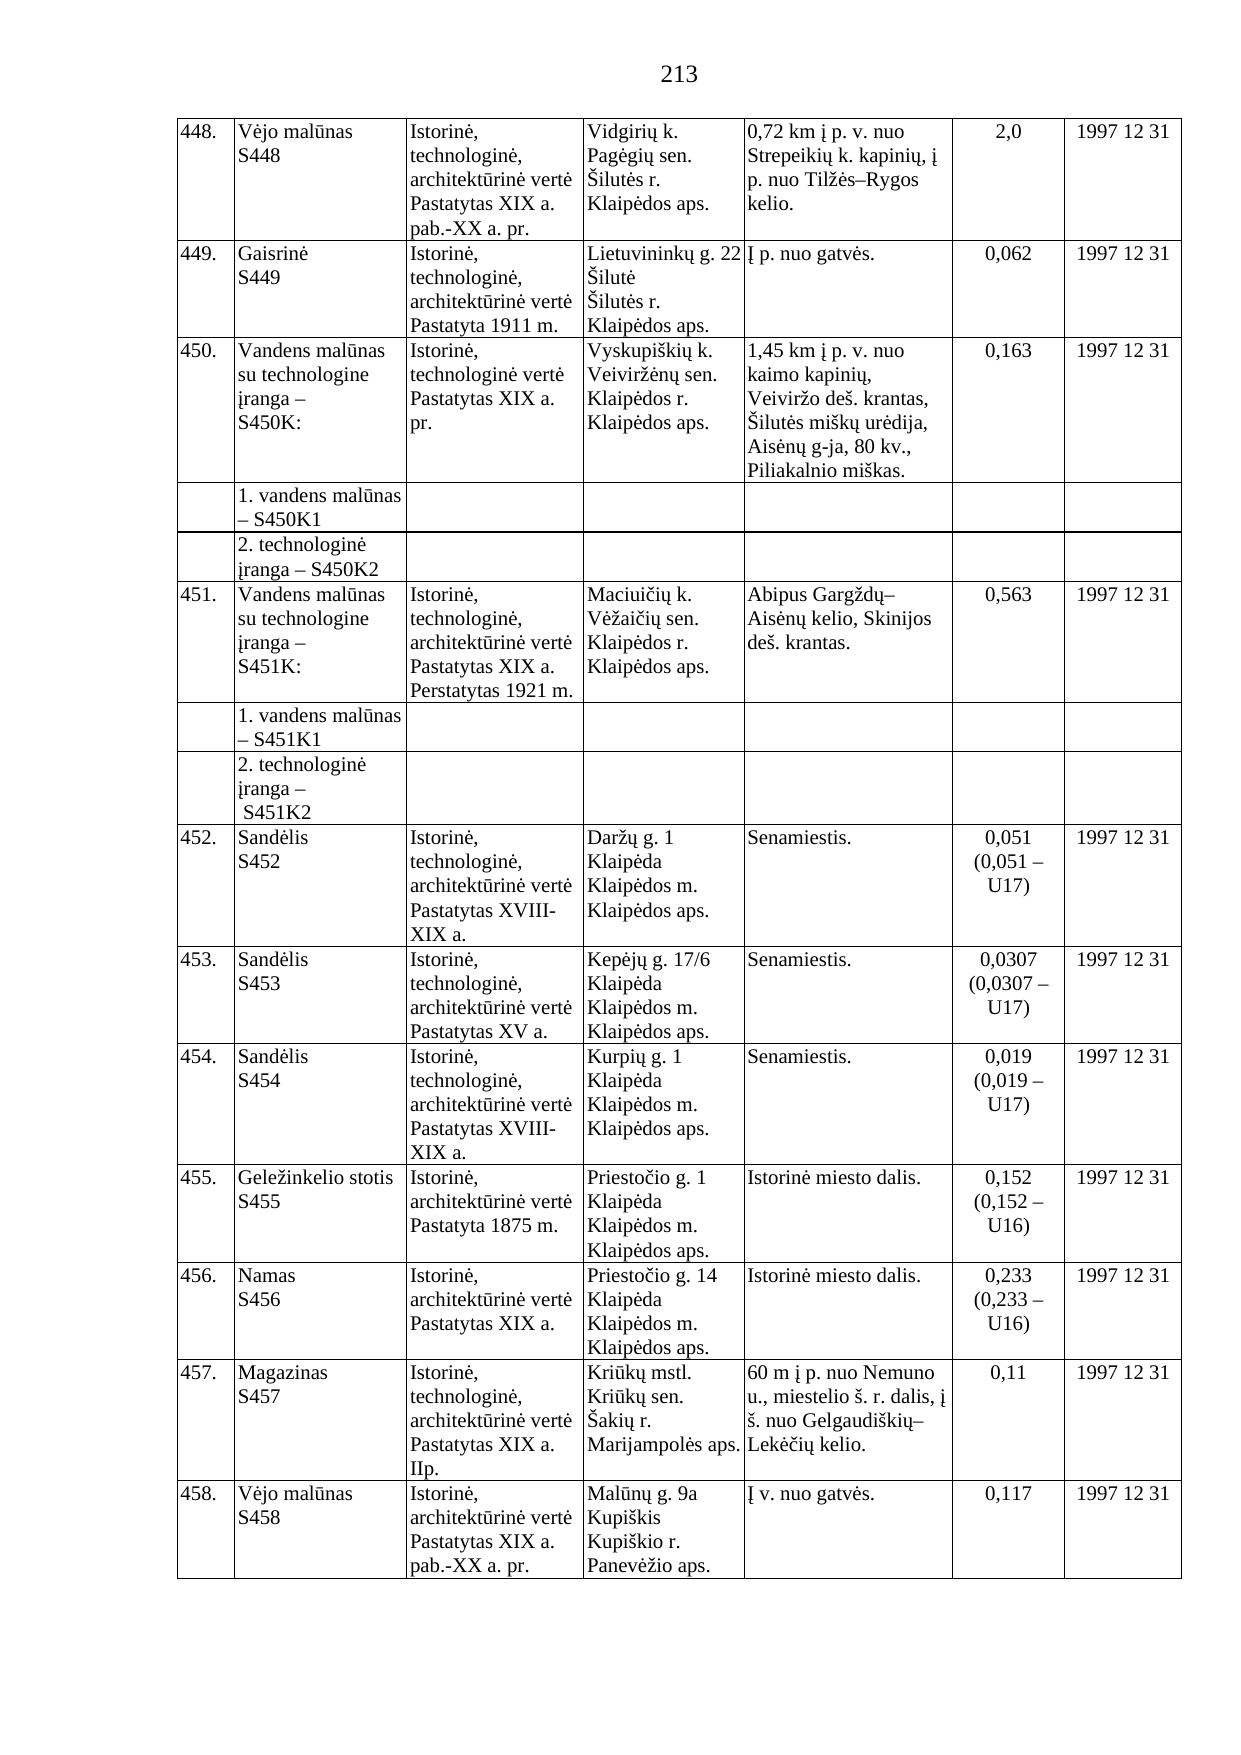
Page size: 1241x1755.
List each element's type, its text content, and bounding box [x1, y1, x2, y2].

table_cell [178, 533, 234, 581]
table_cell 452. [178, 825, 234, 946]
table_cell 0,0307 (0,0307 – U17) [953, 947, 1064, 1043]
table_cell 0,051 (0,051 – U17) [953, 825, 1064, 946]
table_cell 455. [178, 1165, 234, 1262]
table_cell [407, 483, 583, 531]
table_cell [178, 483, 234, 531]
table_cell 0,152 (0,152 – U16) [953, 1165, 1064, 1262]
table_cell [584, 752, 744, 824]
table_cell Istorinė, architektūrinė vertė Pastatyta 1875 m. [407, 1165, 583, 1262]
table_cell [745, 703, 952, 751]
table_cell Vėjo malūnas S448 [235, 119, 406, 239]
table_cell [584, 703, 744, 751]
table_cell Maciuičių k. Vėžaičių sen. Klaipėdos r. Klaipėdos aps. [584, 582, 744, 702]
table_cell Vandens malūnas su technologine įranga – S451K: [235, 582, 406, 702]
table_cell [1065, 483, 1181, 531]
table_cell Abipus Gargždų–Aisėnų kelio, Skinijos deš. krantas. [745, 582, 952, 702]
table_cell [745, 752, 952, 824]
table_cell [1065, 703, 1181, 751]
table_cell Geležinkelio stotis S455 [235, 1165, 406, 1262]
table_cell 1997 12 31 [1065, 1165, 1181, 1262]
table_cell [407, 752, 583, 824]
table_cell 448. [178, 119, 234, 239]
table_cell 1,45 km į p. v. nuo kaimo kapinių, Veiviržo deš. krantas, Šilutės miškų urėdija, Aisėnų g-ja, 80 kv., Piliakalnio miškas. [745, 338, 952, 482]
table_cell Senamiestis. [745, 825, 952, 946]
table_cell [178, 752, 234, 824]
table_cell [178, 703, 234, 751]
table_cell Lietuvininkų g. 22 Šilutė Šilutės r. Klaipėdos aps. [584, 241, 744, 337]
table_cell [584, 483, 744, 531]
table_cell 0,563 [953, 582, 1064, 702]
table_cell Istorinė, architektūrinė vertė Pastatytas XIX a. [407, 1263, 583, 1359]
table_cell Sandėlis S454 [235, 1044, 406, 1164]
table_cell Sandėlis S452 [235, 825, 406, 946]
table_cell 1997 12 31 [1065, 119, 1181, 239]
table_cell Magazinas S457 [235, 1360, 406, 1480]
table_cell Istorinė miesto dalis. [745, 1165, 952, 1262]
table_cell 2. technologinė įranga – S451K2 [235, 752, 406, 824]
table_cell [953, 703, 1064, 751]
table_cell 454. [178, 1044, 234, 1164]
table_cell 0,019 (0,019 – U17) [953, 1044, 1064, 1164]
table_cell [1065, 533, 1181, 581]
table_cell 458. [178, 1481, 234, 1577]
table_cell 450. [178, 338, 234, 482]
table_cell 1997 12 31 [1065, 825, 1181, 946]
table_cell Malūnų g. 9a Kupiškis Kupiškio r. Panevėžio aps. [584, 1481, 744, 1577]
table_cell 0,117 [953, 1481, 1064, 1577]
table_cell [745, 483, 952, 531]
table_cell Kriūkų mstl. Kriūkų sen. Šakių r. Marijampolės aps. [584, 1360, 744, 1480]
table_cell 1. vandens malūnas – S450K1 [235, 483, 406, 531]
table_cell 1997 12 31 [1065, 1263, 1181, 1359]
table_cell Istorinė, technologinė, architektūrinė vertė Pastatytas XV a. [407, 947, 583, 1043]
table_cell [953, 533, 1064, 581]
table_cell 1997 12 31 [1065, 1481, 1181, 1577]
table_cell [953, 752, 1064, 824]
table_cell Į v. nuo gatvės. [745, 1481, 952, 1577]
table_cell Istorinė, technologinė, architektūrinė vertė Pastatyta 1911 m. [407, 241, 583, 337]
table_cell 0,062 [953, 241, 1064, 337]
table_cell 60 m į p. nuo Nemuno u., miestelio š. r. dalis, į š. nuo Gelgaudiškių–Lekėčių kelio. [745, 1360, 952, 1480]
table_cell Priestočio g. 14 Klaipėda Klaipėdos m. Klaipėdos aps. [584, 1263, 744, 1359]
table_cell 1997 12 31 [1065, 1044, 1181, 1164]
table_cell 0,72 km į p. v. nuo Strepeikių k. kapinių, į p. nuo Tilžės–Rygos kelio. [745, 119, 952, 239]
table_cell Istorinė, technologinė, architektūrinė vertė Pastatytas XIX a. Perstatytas 1921 m. [407, 582, 583, 702]
table_cell Vidgirių k. Pagėgių sen. Šilutės r. Klaipėdos aps. [584, 119, 744, 239]
table_cell 457. [178, 1360, 234, 1480]
table_cell Namas S456 [235, 1263, 406, 1359]
table_cell [584, 533, 744, 581]
table_cell 0,163 [953, 338, 1064, 482]
table_cell [407, 703, 583, 751]
table_cell Istorinė, technologinė, architektūrinė vertė Pastatytas XIX a. pab.-XX a. pr. [407, 119, 583, 239]
table_cell Vėjo malūnas S458 [235, 1481, 406, 1577]
table_cell [953, 483, 1064, 531]
table_cell Istorinė, technologinė vertė Pastatytas XIX a. pr. [407, 338, 583, 482]
table_cell Kurpių g. 1 Klaipėda Klaipėdos m. Klaipėdos aps. [584, 1044, 744, 1164]
table_cell [407, 533, 583, 581]
table_cell Gaisrinė S449 [235, 241, 406, 337]
table_cell Vyskupiškių k. Veiviržėnų sen. Klaipėdos r. Klaipėdos aps. [584, 338, 744, 482]
table_cell Senamiestis. [745, 1044, 952, 1164]
table_cell Kepėjų g. 17/6 Klaipėda Klaipėdos m. Klaipėdos aps. [584, 947, 744, 1043]
table_cell 0,233 (0,233 – U16) [953, 1263, 1064, 1359]
table_cell Senamiestis. [745, 947, 952, 1043]
table_cell 1997 12 31 [1065, 1360, 1181, 1480]
table_cell Vandens malūnas su technologine įranga – S450K: [235, 338, 406, 482]
table_cell 2. technologinė įranga – S450K2 [235, 533, 406, 581]
table_cell 2,0 [953, 119, 1064, 239]
table_cell 451. [178, 582, 234, 702]
table_cell [745, 533, 952, 581]
table_cell 456. [178, 1263, 234, 1359]
table_cell 0,11 [953, 1360, 1064, 1480]
table_cell 449. [178, 241, 234, 337]
table_cell 1997 12 31 [1065, 241, 1181, 337]
table_cell Daržų g. 1 Klaipėda Klaipėdos m. Klaipėdos aps. [584, 825, 744, 946]
table_cell 453. [178, 947, 234, 1043]
table_cell Istorinė, architektūrinė vertė Pastatytas XIX a. pab.-XX a. pr. [407, 1481, 583, 1577]
table_cell 1997 12 31 [1065, 582, 1181, 702]
table_cell 1997 12 31 [1065, 947, 1181, 1043]
table_cell [1065, 752, 1181, 824]
table_cell Į p. nuo gatvės. [745, 241, 952, 337]
table_cell 1997 12 31 [1065, 338, 1181, 482]
table_cell Istorinė, technologinė, architektūrinė vertė Pastatytas XVIII-XIX a. [407, 1044, 583, 1164]
table_cell Istorinė, technologinė, architektūrinė vertė Pastatytas XIX a. IIp. [407, 1360, 583, 1480]
table_cell Sandėlis S453 [235, 947, 406, 1043]
table_cell Istorinė miesto dalis. [745, 1263, 952, 1359]
table_cell Istorinė, technologinė, architektūrinė vertė Pastatytas XVIII-XIX a. [407, 825, 583, 946]
table_cell 1. vandens malūnas – S451K1 [235, 703, 406, 751]
table_cell Priestočio g. 1 Klaipėda Klaipėdos m. Klaipėdos aps. [584, 1165, 744, 1262]
